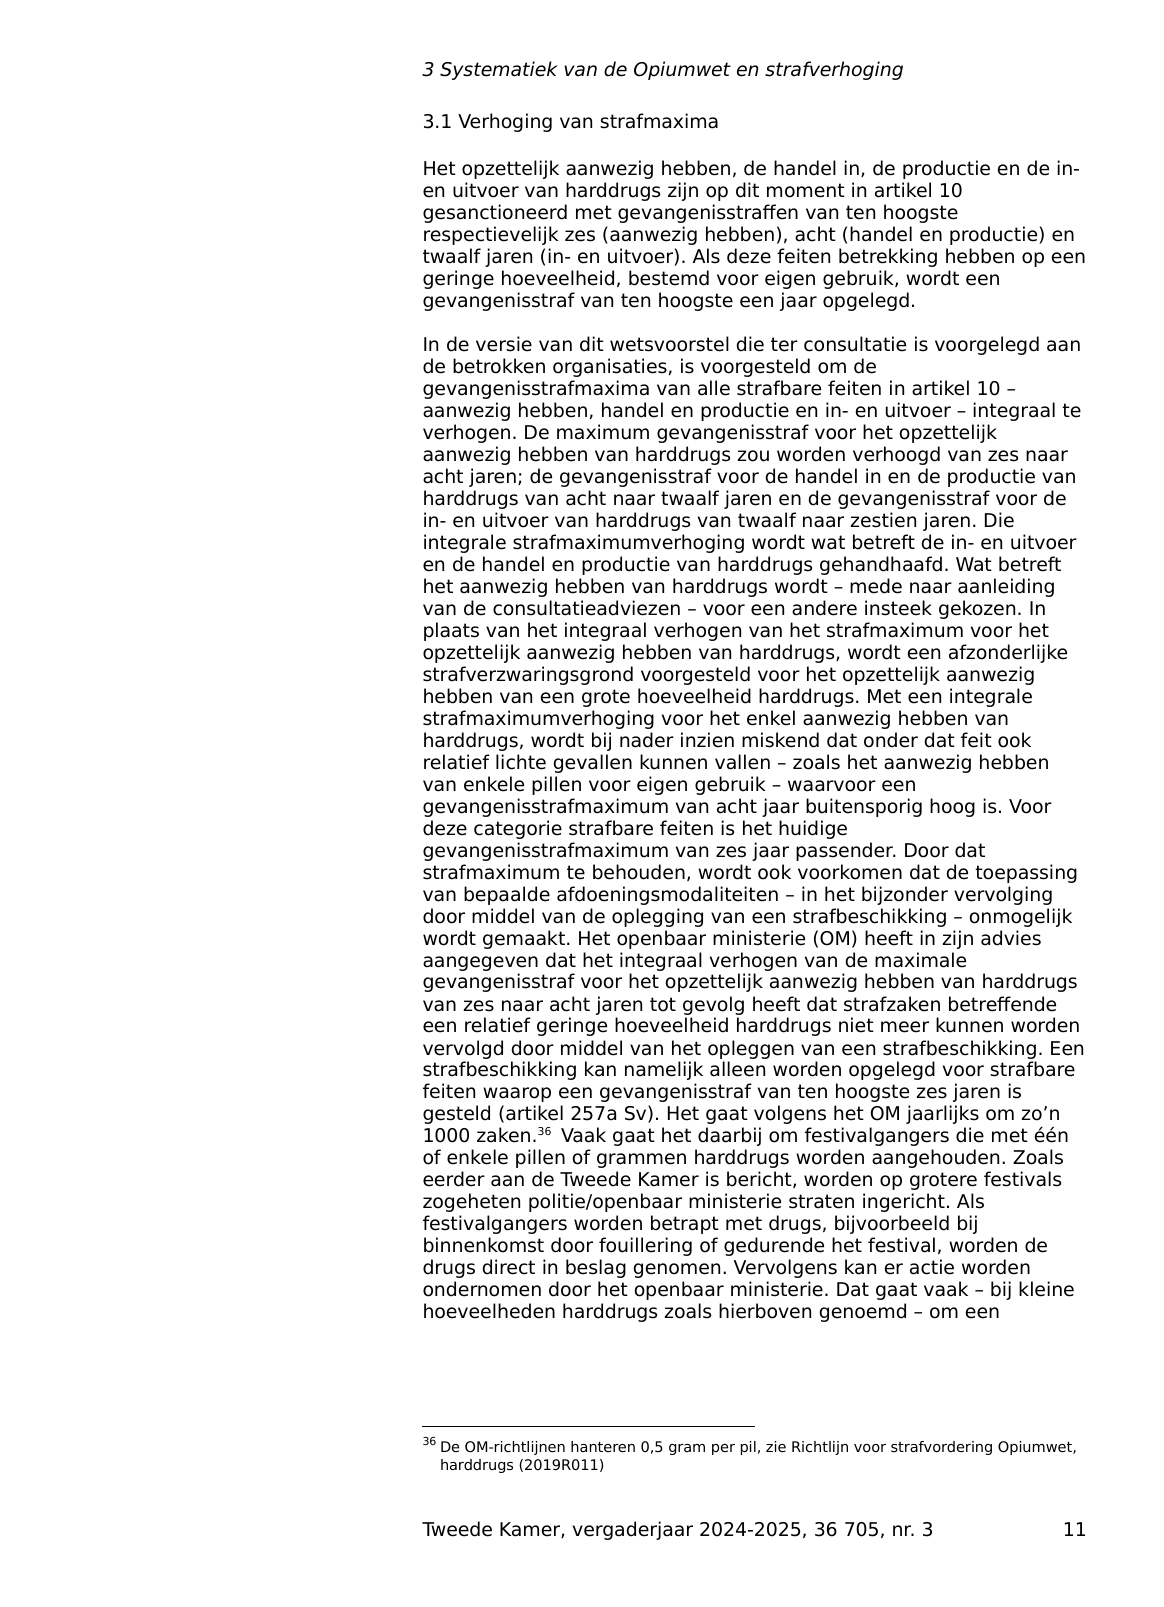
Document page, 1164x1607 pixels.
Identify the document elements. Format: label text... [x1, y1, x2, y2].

text De OM-richtlijnen hanteren 0,5 gram per pil, zie Richtlijn voor strafvordering Opiumwet, harddrugs (2019R011) [422, 1435, 1087, 1474]
text In de versie van dit wetsvoorstel die ter consultatie is voorgelegd aan de betrokken organisaties, is voorgesteld om de gevangenisstrafmaxima van alle strafbare feiten in artikel 10 – aanwezig hebben, handel en productie en in- en uitvoer – integraal te verhogen. De maximum gevangenisstraf voor het opzettelijk aanwezig hebben van harddrugs zou worden verhoogd van zes naar acht jaren; de gevangenisstraf voor de handel in en de productie van harddrugs van acht naar twaalf jaren en de gevangenisstraf voor de in- en uitvoer van harddrugs van twaalf naar zestien jaren. Die integrale strafmaximumverhoging wordt wat betreft de in- en uitvoer en de handel en productie van harddrugs gehandhaafd. Wat betreft het aanwezig hebben van harddrugs wordt – mede naar aanleiding van de consultatieadviezen – voor een andere insteek gekozen. In plaats van het integraal verhogen van het strafmaximum voor het opzettelijk aanwezig hebben van harddrugs, wordt een afzonderlijke strafverzwaringsgrond voorgesteld voor het opzettelijk aanwezig hebben van een grote hoeveelheid harddrugs. Met een integrale strafmaximumverhoging voor het enkel aanwezig hebben van harddrugs, wordt bij nader inzien miskend dat onder dat feit ook relatief lichte gevallen kunnen vallen – zoals het aanwezig hebben van enkele pillen voor eigen gebruik – waarvoor een gevangenisstrafmaximum van acht jaar buitensporig hoog is. Voor deze categorie strafbare feiten is het huidige gevangenisstrafmaximum van zes jaar passender. Door dat strafmaximum te behouden, wordt ook voorkomen dat de toepassing van bepaalde afdoeningsmodaliteiten – in het bijzonder vervolging door middel van de oplegging van een strafbeschikking – onmogelijk wordt gemaakt. Het openbaar ministerie (OM) heeft in zijn advies aangegeven dat het integraal verhogen van de maximale gevangenisstraf voor het opzettelijk aanwezig hebben van harddrugs van zes naar acht jaren tot gevolg heeft dat strafzaken betreffende een relatief geringe hoeveelheid harddrugs niet meer kunnen worden vervolgd door middel van het opleggen van een strafbeschikking. Een strafbeschikking kan namelijk alleen worden opgelegd voor strafbare feiten waarop een gevangenisstraf van ten hoogste zes jaren is gesteld (artikel 257a Sv). Het gaat volgens het OM jaarlijks om zo’n 1000 zaken. Vaak gaat het daarbij om festivalgangers die met één of enkele pillen of grammen harddrugs worden aangehouden. Zoals eerder aan de Tweede Kamer is bericht, worden op grotere festivals zogeheten politie/openbaar ministerie straten ingericht. Als festivalgangers worden betrapt met drugs, bijvoorbeeld bij binnenkomst door fouillering of gedurende het festival, worden de drugs direct in beslag genomen. Vervolgens kan er actie worden ondernomen door het openbaar ministerie. Dat gaat vaak – bij kleine hoeveelheden harddrugs zoals hierboven genoemd – om een [422, 334, 1087, 1323]
subtitle 3 Systematiek van de Opiumwet en strafverhoging [422, 59, 1087, 81]
text Het opzettelijk aanwezig hebben, de handel in, de productie en de in- en uitvoer van harddrugs zijn op dit moment in artikel 10 gesanctioneerd met gevangenisstraffen van ten hoogste respectievelijk zes (aanwezig hebben), acht (handel en productie) en twaalf jaren (in- en uitvoer). Als deze feiten betrekking hebben op een geringe hoeveelheid, bestemd voor eigen gebruik, wordt een gevangenisstraf van ten hoogste een jaar opgelegd. [422, 158, 1087, 312]
subtitle 3.1 Verhoging van strafmaxima [422, 111, 1087, 133]
